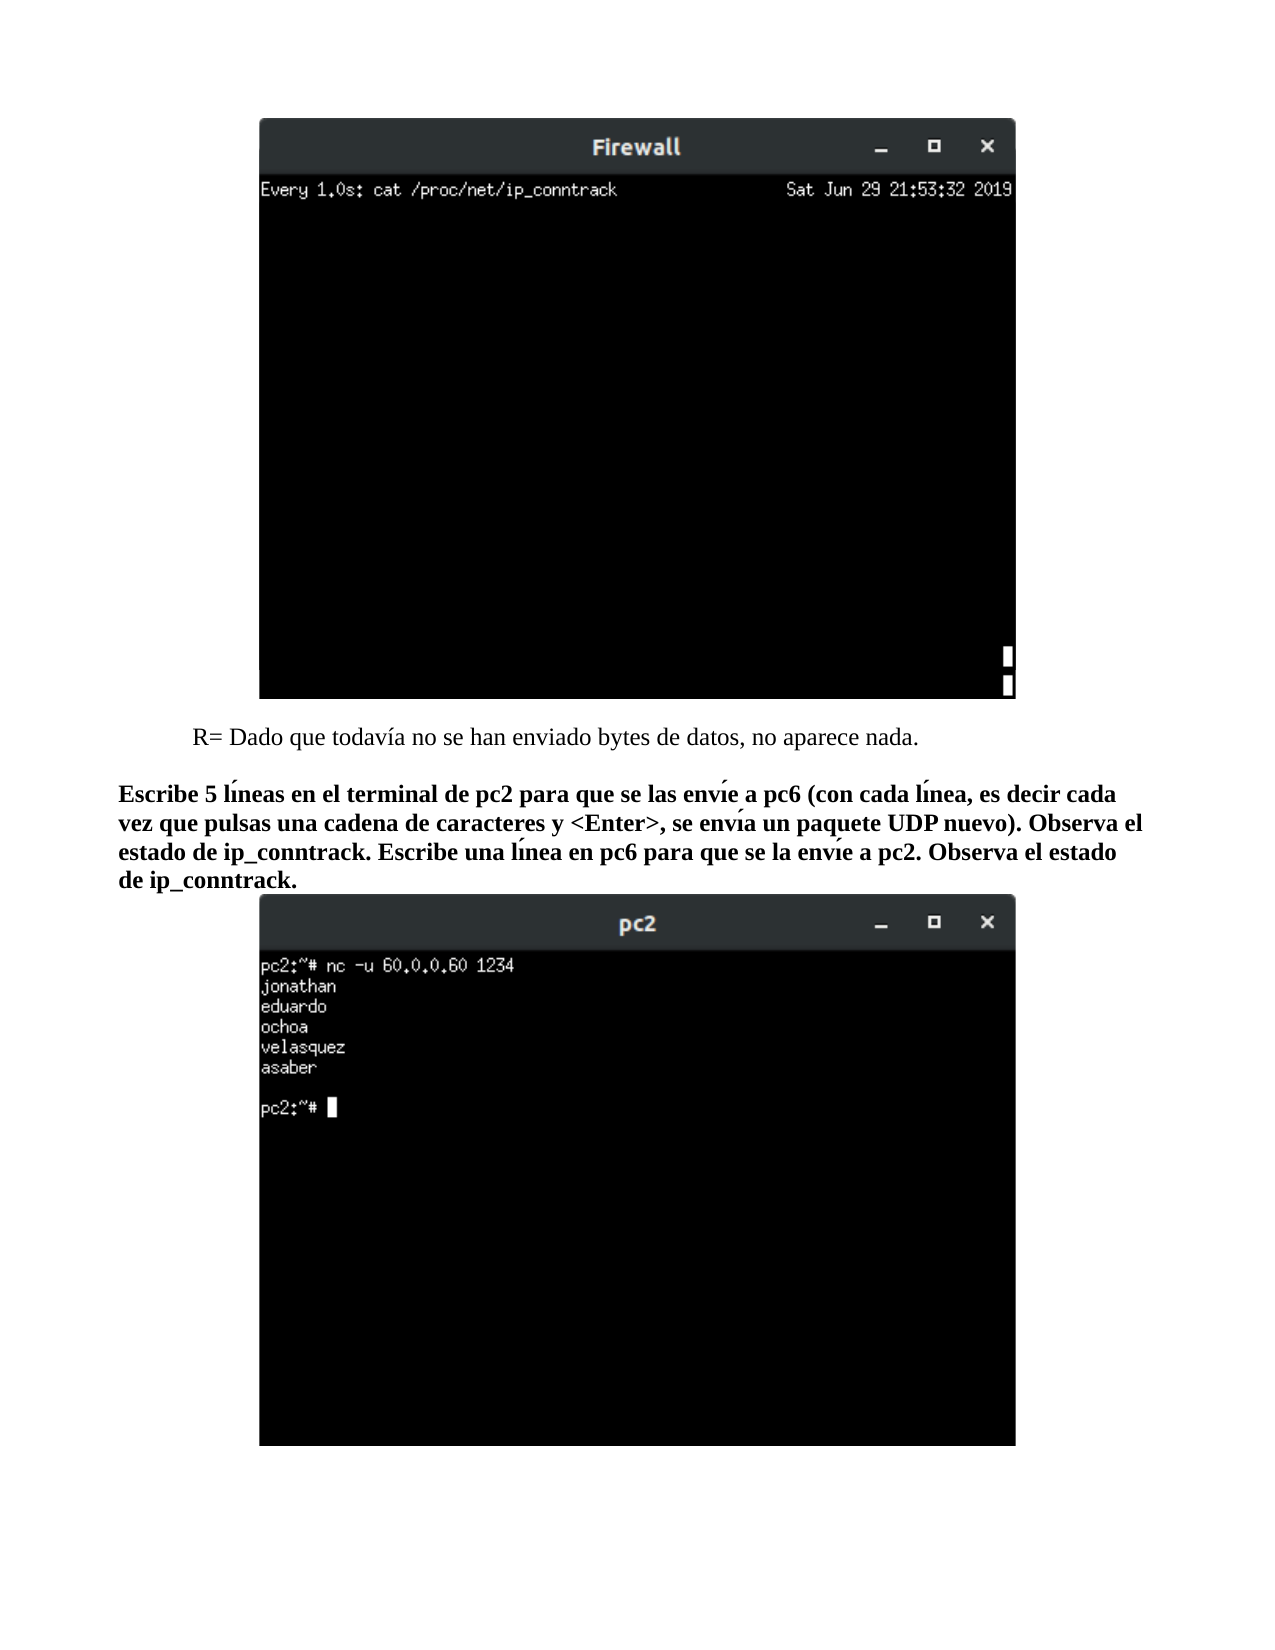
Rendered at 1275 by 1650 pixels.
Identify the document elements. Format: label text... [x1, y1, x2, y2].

text de ip_conntrack. [118, 866, 1157, 894]
picture [259, 118, 1016, 699]
text vez que pulsas una cadena de caracteres y <Enter>, se envı́a un paquete UDP nuevo). Observa el [118, 808, 1157, 837]
text Escribe 5 lı́neas en el terminal de pc2 para que se las envı́e a pc6 (con cada lı́nea, es decir cada [118, 779, 1157, 808]
text R= Dado que todavía no se han enviado bytes de datos, no aparece nada. [118, 722, 1157, 751]
text estado de ip_conntrack. Escribe una lı́nea en pc6 para que se la envı́e a pc2. Observa el estado [118, 837, 1157, 866]
picture [259, 894, 1016, 1446]
